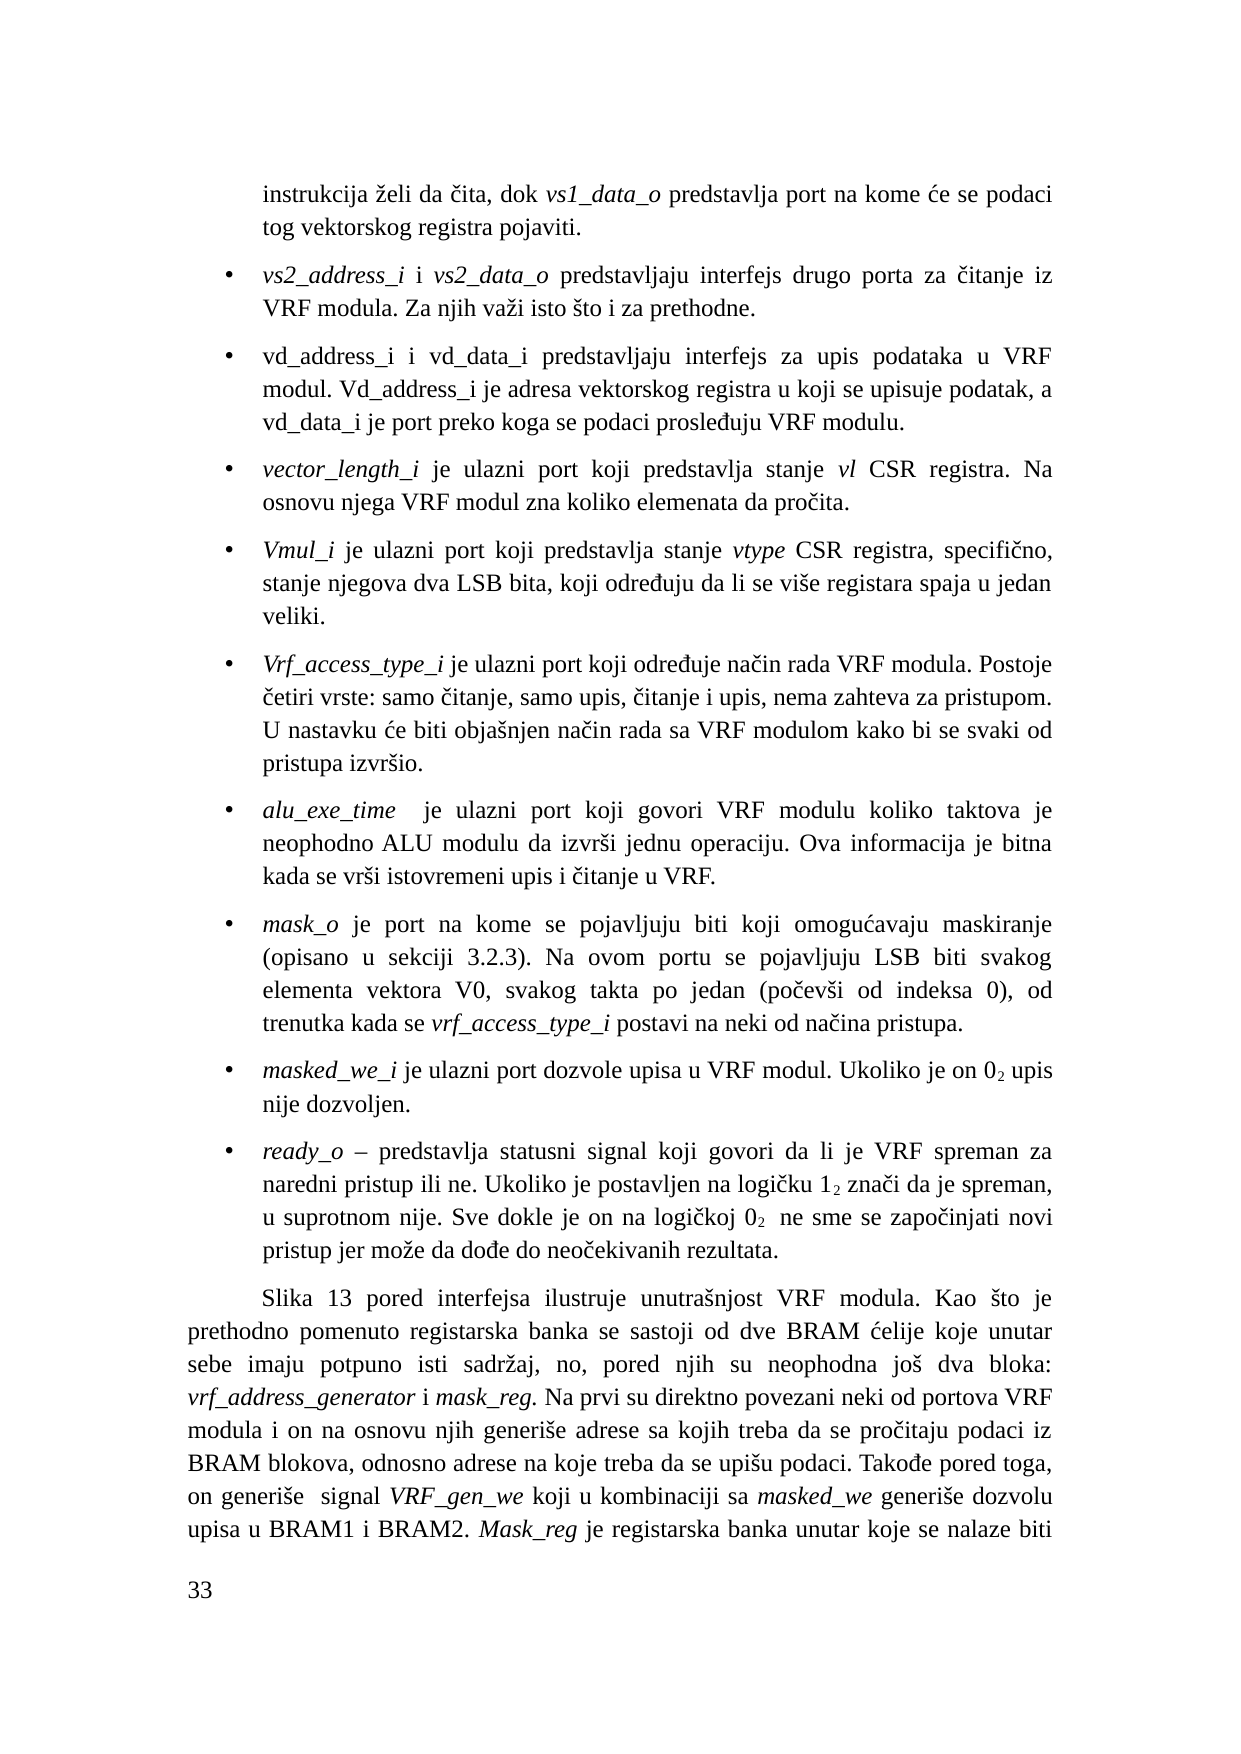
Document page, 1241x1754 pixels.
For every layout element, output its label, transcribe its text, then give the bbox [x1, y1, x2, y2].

list ready_o – predstavlja statusni signal koji govori da li je VRF spreman za naredni pristup ili ne. Ukoliko je postavljen na logičku 12 znači da je spreman, u suprotnom nije. Sve dokle je on na logičkoj 02 ne sme se započinjati novi pristup jer može da dođe do neočekivanih rezultata. [225, 1136, 1053, 1264]
list instrukcija želi da čita, dok vs1_data_o predstavlja port na kome će se podaci tog vektorskog registra pojaviti. [225, 179, 1053, 241]
list vd_address_i i vd_data_i predstavljaju interfejs za upis podataka u VRF modul. Vd_address_i je adresa vektorskog registra u koji se upisuje podatak, a vd_data_i je port preko koga se podaci prosleđuju VRF modulu. [225, 341, 1053, 436]
list Vmul_i je ulazni port koji predstavlja stanje vtype CSR registra, specifično, stanje njegova dva LSB bita, koji određuju da li se više registara spaja u jedan veliki. [225, 535, 1053, 630]
list vector_length_i je ulazni port koji predstavlja stanje vl CSR registra. Na osnovu njega VRF modul zna koliko elemenata da pročita. [225, 454, 1053, 516]
list Vrf_access_type_i je ulazni port koji određuje način rada VRF modula. Postoje četiri vrste: samo čitanje, samo upis, čitanje i upis, nema zahteva za pristupom. U nastavku će biti objašnjen način rada sa VRF modulom kako bi se svaki od pristupa izvršio. [225, 649, 1053, 776]
list mask_o je port na kome se pojavljuju biti koji omogućavaju maskiranje (opisano u sekciji 3.2.3). Na ovom portu se pojavljuju LSB biti svakog elementa vektora V0, svakog takta po jedan (počevši od indeksa 0), od trenutka kada se vrf_access_type_i postavi na neki od načina pristupa. [225, 909, 1053, 1037]
text Slika 13 pored interfejsa ilustruje unutrašnjost VRF modula. Kao što je prethodno pomenuto registarska banka se sastoji od dve BRAM ćelije koje unutar sebe imaju potpuno isti sadržaj, no, pored njih su neophodna još dva bloka: vrf_address_generator i mask_reg. Na prvi su direktno povezani neki od portova VRF modula i on na osnovu njih generiše adrese sa kojih treba da se pročitaju podaci iz BRAM blokova, odnosno adrese na koje treba da se upišu podaci. Takođe pored toga, on generiše signal VRF_gen_we koji u kombinaciji sa masked_we generiše dozvolu upisa u BRAM1 i BRAM2. Mask_reg je registarska banka unutar koje se nalaze biti [187, 1283, 1053, 1543]
list masked_we_i je ulazni port dozvole upisa u VRF modul. Ukoliko je on 02 upis nije dozvoljen. [225, 1056, 1053, 1117]
list alu_exe_time je ulazni port koji govori VRF modulu koliko taktova je neophodno ALU modulu da izvrši jednu operaciju. Ova informacija je bitna kada se vrši istovremeni upis i čitanje u VRF. [225, 795, 1053, 890]
list vs2_address_i i vs2_data_o predstavljaju interfejs drugo porta za čitanje iz VRF modula. Za njih važi isto što i za prethodne. [225, 260, 1053, 322]
